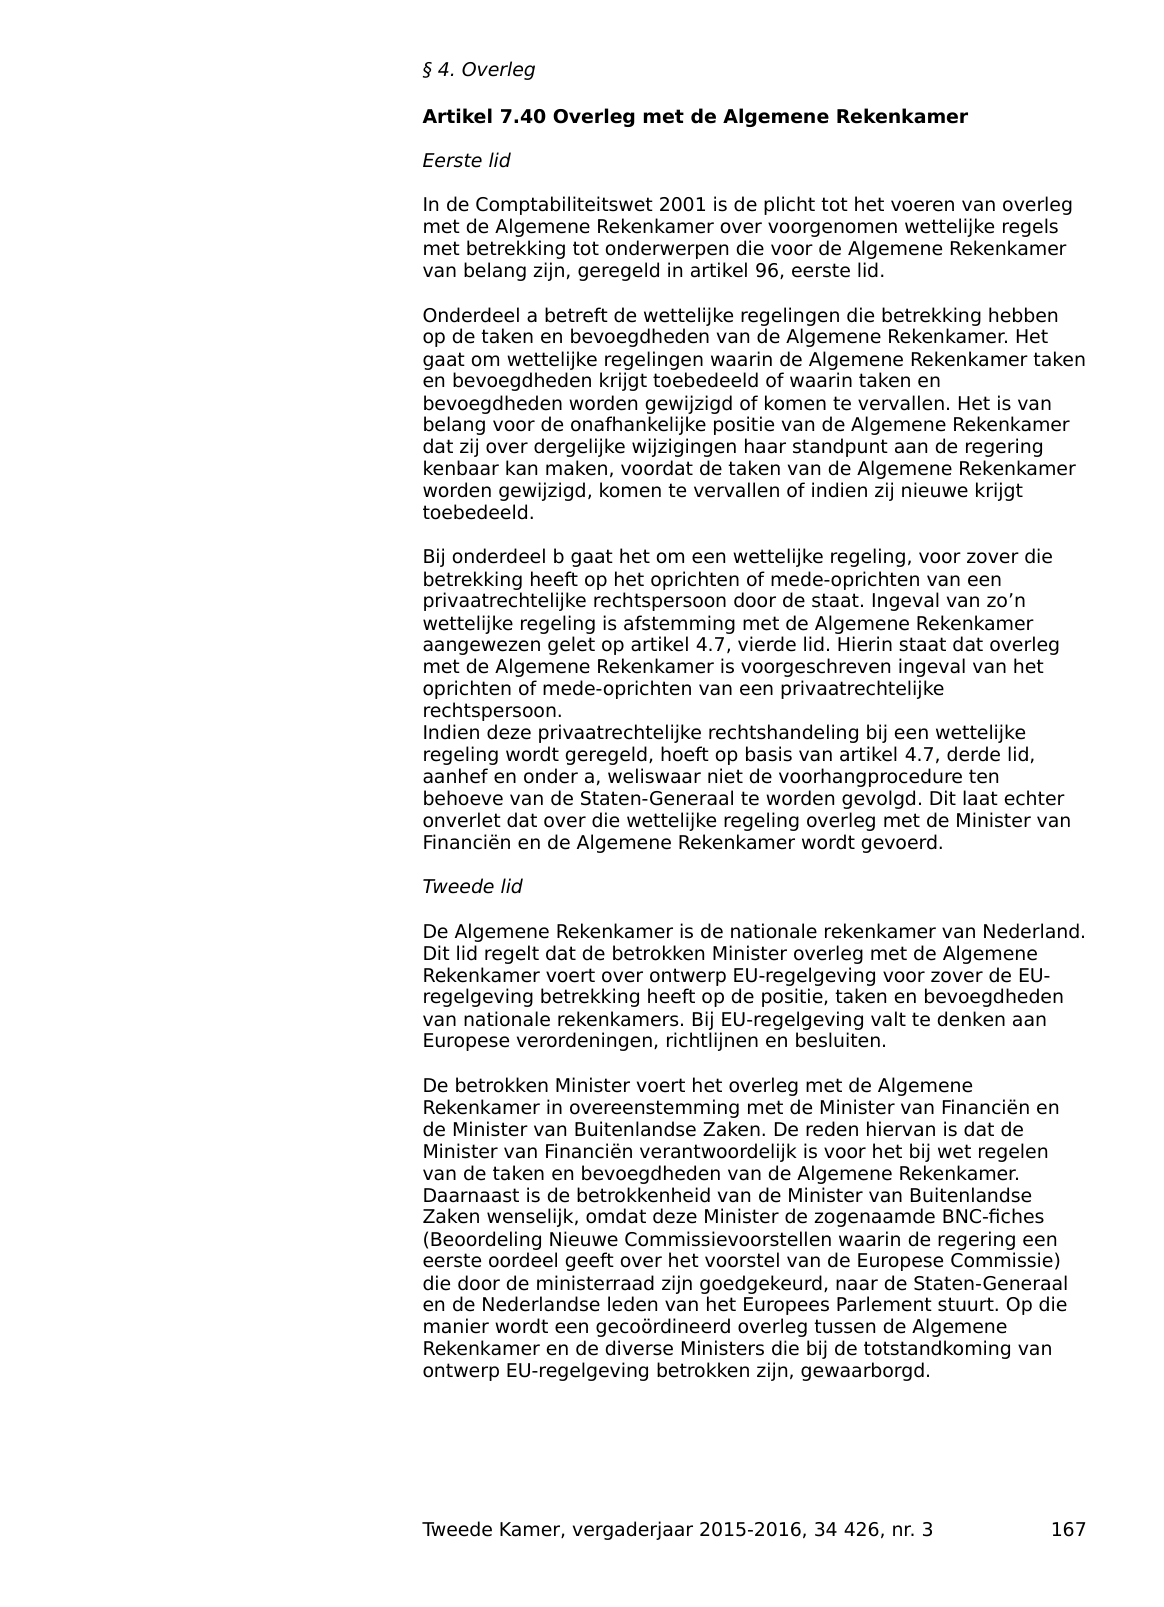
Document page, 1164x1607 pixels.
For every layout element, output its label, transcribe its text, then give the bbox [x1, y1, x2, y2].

subtitle Tweede lid [422, 876, 1087, 898]
text Onderdeel a betreft de wettelijke regelingen die betrekking hebben op de taken en bevoegdheden van de Algemene Rekenkamer. Het gaat om wettelijke regelingen waarin de Algemene Rekenkamer taken en bevoegdheden krijgt toebedeeld of waarin taken en bevoegdheden worden gewijzigd of komen te vervallen. Het is van belang voor de onafhankelijke positie van de Algemene Rekenkamer dat zij over dergelijke wijzigingen haar standpunt aan de regering kenbaar kan maken, voordat de taken van de Algemene Rekenkamer worden gewijzigd, komen te vervallen of indien zij nieuwe krijgt toebedeeld. [422, 304, 1087, 524]
text Indien deze privaatrechtelijke rechtshandeling bij een wettelijke regeling wordt geregeld, hoeft op basis van artikel 4.7, derde lid, aanhef en onder a, weliswaar niet de voorhangprocedure ten behoeve van de Staten-Generaal te worden gevolgd. Dit laat echter onverlet dat over die wettelijke regeling overleg met de Minister van Financiën en de Algemene Rekenkamer wordt gevoerd. [422, 722, 1087, 854]
text In de Comptabiliteitswet 2001 is de plicht tot het voeren van overleg met de Algemene Rekenkamer over voorgenomen wettelijke regels met betrekking tot onderwerpen die voor de Algemene Rekenkamer van belang zijn, geregeld in artikel 96, eerste lid. [422, 194, 1087, 282]
text Bij onderdeel b gaat het om een wettelijke regeling, voor zover die betrekking heeft op het oprichten of mede-oprichten van een privaatrechtelijke rechtspersoon door de staat. Ingeval van zo’n wettelijke regeling is afstemming met de Algemene Rekenkamer aangewezen gelet op artikel 4.7, vierde lid. Hierin staat dat overleg met de Algemene Rekenkamer is voorgeschreven ingeval van het oprichten of mede-oprichten van een privaatrechtelijke rechtspersoon. [422, 546, 1087, 722]
text De Algemene Rekenkamer is de nationale rekenkamer van Nederland. Dit lid regelt dat de betrokken Minister overleg met de Algemene Rekenkamer voert over ontwerp EU-regelgeving voor zover de EU-regelgeving betrekking heeft op de positie, taken en bevoegdheden van nationale rekenkamers. Bij EU-regelgeving valt te denken aan Europese verordeningen, richtlijnen en besluiten. [422, 921, 1087, 1052]
subtitle § 4. Overleg [422, 59, 1087, 81]
subtitle Eerste lid [422, 150, 1087, 172]
subtitle Artikel 7.40 Overleg met de Algemene Rekenkamer [422, 106, 1087, 128]
text De betrokken Minister voert het overleg met de Algemene Rekenkamer in overeenstemming met de Minister van Financiën en de Minister van Buitenlandse Zaken. De reden hiervan is dat de Minister van Financiën verantwoordelijk is voor het bij wet regelen van de taken en bevoegdheden van de Algemene Rekenkamer. Daarnaast is de betrokkenheid van de Minister van Buitenlandse Zaken wenselijk, omdat deze Minister de zogenaamde BNC-fiches (Beoordeling Nieuwe Commissievoorstellen waarin de regering een eerste oordeel geeft over het voorstel van de Europese Commissie) die door de ministerraad zijn goedgekeurd, naar de Staten-Generaal en de Nederlandse leden van het Europees Parlement stuurt. Op die manier wordt een gecoördineerd overleg tussen de Algemene Rekenkamer en de diverse Ministers die bij de totstandkoming van ontwerp EU-regelgeving betrokken zijn, gewaarborgd. [422, 1074, 1087, 1382]
